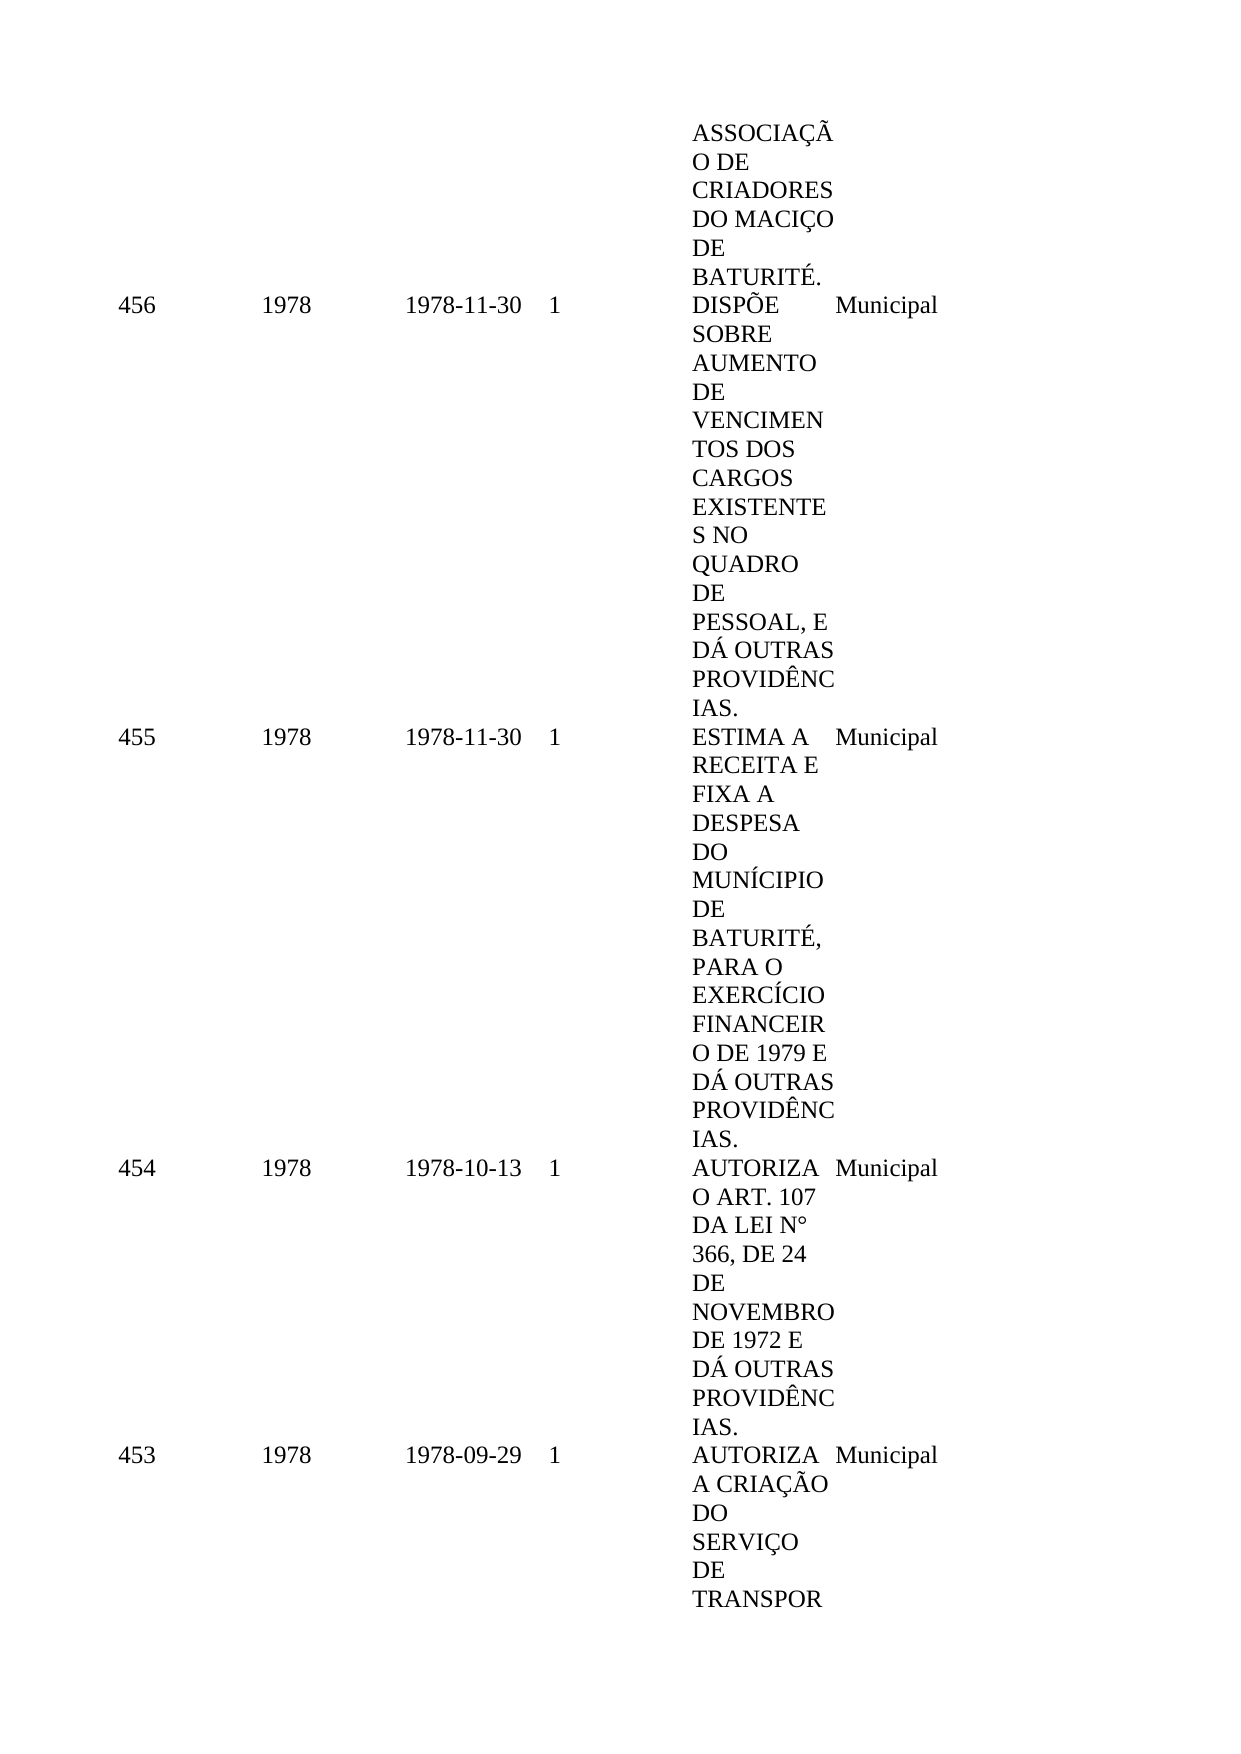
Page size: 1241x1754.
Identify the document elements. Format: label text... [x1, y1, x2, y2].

table_cell 454 [118, 1153, 261, 1441]
table_cell 1 [548, 291, 692, 722]
table_cell [405, 118, 548, 291]
table_cell Municipal [835, 1441, 979, 1613]
table_cell [979, 1153, 1122, 1441]
table_cell AUTORIZA O ART. 107 DA LEI N° 366, DE 24 DE NOVEMBRO DE 1972 E DÁ OUTRAS PROVIDÊNCIAS. [692, 1153, 835, 1441]
table_cell [979, 722, 1122, 1153]
table_cell [979, 118, 1122, 291]
table_cell [979, 1441, 1122, 1613]
table_cell 1978-09-29 [405, 1441, 548, 1613]
table_cell ESTIMA A RECEITA E FIXA A DESPESA DO MUNÍCIPIO DE BATURITÉ, PARA O EXERCÍCIO FINANCEIRO DE 1979 E DÁ OUTRAS PROVIDÊNCIAS. [692, 722, 835, 1153]
table_cell 1978 [261, 291, 405, 722]
table_cell DISPÕE SOBRE AUMENTO DE VENCIMENTOS DOS CARGOS EXISTENTES NO QUADRO DE PESSOAL, E DÁ OUTRAS PROVIDÊNCIAS. [692, 291, 835, 722]
table_cell [979, 291, 1122, 722]
table_cell Municipal [835, 1153, 979, 1441]
table_cell 1978 [261, 722, 405, 1153]
table_cell [118, 118, 261, 291]
table_cell 1 [548, 1441, 692, 1613]
table_cell Municipal [835, 291, 979, 722]
table_cell 1 [548, 722, 692, 1153]
table_cell 453 [118, 1441, 261, 1613]
table_cell ASSOCIAÇÃO DE CRIADORES DO MACIÇO DE BATURITÉ. [692, 118, 835, 291]
table_cell [835, 118, 979, 291]
table_cell 1978-11-30 [405, 291, 548, 722]
table_cell 1978 [261, 1153, 405, 1441]
table_cell [261, 118, 405, 291]
table_cell 1978-11-30 [405, 722, 548, 1153]
table_cell 1978-10-13 [405, 1153, 548, 1441]
table_cell Municipal [835, 722, 979, 1153]
table_cell 1 [548, 1153, 692, 1441]
table_cell 1978 [261, 1441, 405, 1613]
table_cell 456 [118, 291, 261, 722]
table_cell [548, 118, 692, 291]
table_cell AUTORIZA A CRIAÇÃO DO SERVIÇO DE TRANSPOR [692, 1441, 835, 1613]
table_cell 455 [118, 722, 261, 1153]
